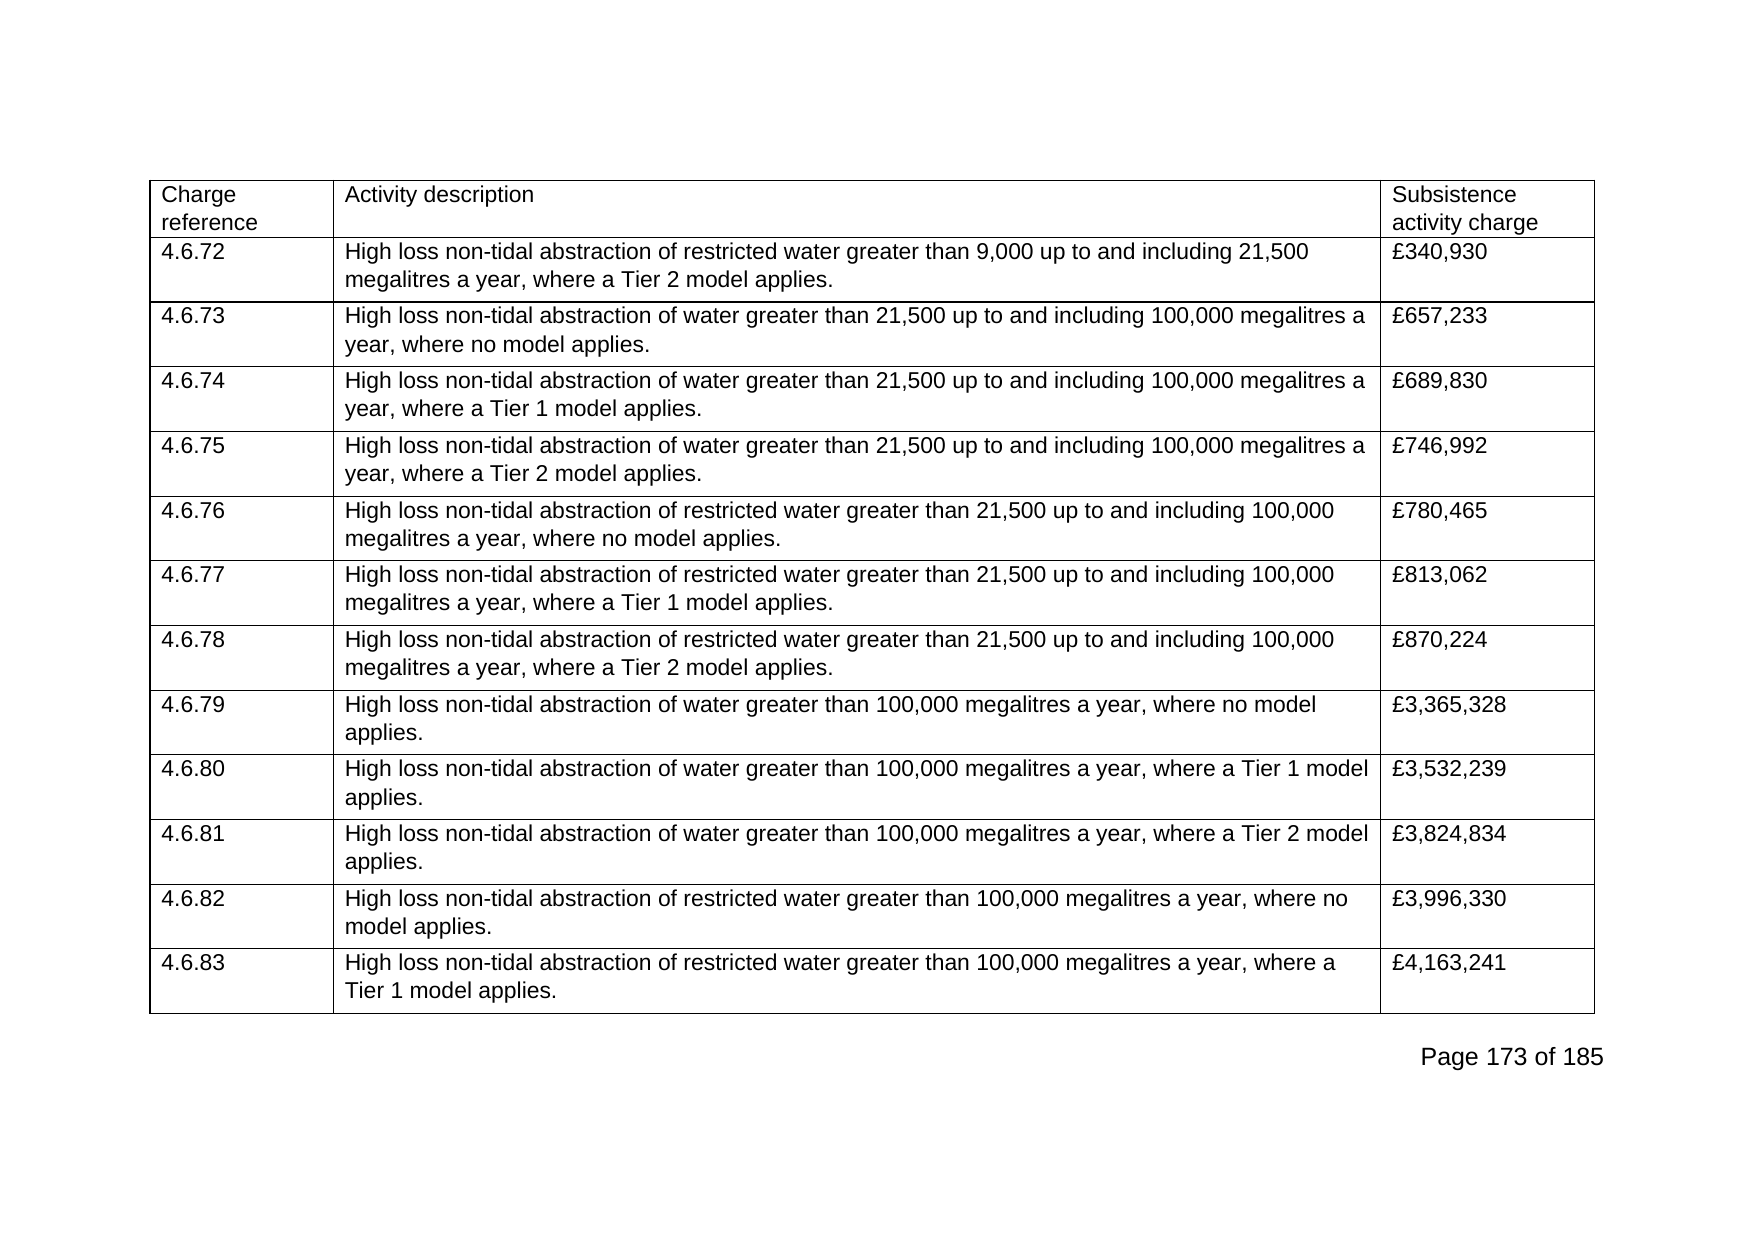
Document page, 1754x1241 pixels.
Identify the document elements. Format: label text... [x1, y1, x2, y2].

table_cell 4.6.76 [151, 497, 333, 560]
table_cell High loss non-tidal abstraction of water greater than 21,500 up to and including 100,000 megalitres a year, where a Tier 1 model applies. [334, 367, 1380, 431]
table_cell £3,532,239 [1381, 755, 1594, 819]
table_cell High loss non-tidal abstraction of restricted water greater than 9,000 up to and including 21,500 megalitres a year, where a Tier 2 model applies. [334, 238, 1380, 301]
table_cell High loss non-tidal abstraction of water greater than 100,000 megalitres a year, where a Tier 2 model applies. [334, 820, 1380, 884]
table_cell High loss non-tidal abstraction of water greater than 21,500 up to and including 100,000 megalitres a year, where no model applies. [334, 303, 1380, 366]
table_header Charge reference [151, 181, 333, 237]
table_header Activity description [334, 181, 1380, 237]
table_cell High loss non-tidal abstraction of water greater than 100,000 megalitres a year, where no model applies. [334, 691, 1380, 754]
table_cell £657,233 [1381, 303, 1594, 366]
table_cell £813,062 [1381, 561, 1594, 625]
table_cell £689,830 [1381, 367, 1594, 431]
table_cell High loss non-tidal abstraction of water greater than 21,500 up to and including 100,000 megalitres a year, where a Tier 2 model applies. [334, 432, 1380, 496]
table_cell High loss non-tidal abstraction of restricted water greater than 100,000 megalitres a year, where no model applies. [334, 885, 1380, 948]
table_cell £4,163,241 [1381, 949, 1594, 1013]
table_cell £3,365,328 [1381, 691, 1594, 754]
table_cell 4.6.79 [151, 691, 333, 754]
table_cell High loss non-tidal abstraction of restricted water greater than 21,500 up to and including 100,000 megalitres a year, where a Tier 1 model applies. [334, 561, 1380, 625]
table_cell 4.6.80 [151, 755, 333, 819]
table_cell £780,465 [1381, 497, 1594, 560]
table_cell £870,224 [1381, 626, 1594, 689]
table_cell 4.6.81 [151, 820, 333, 884]
table_cell High loss non-tidal abstraction of restricted water greater than 21,500 up to and including 100,000 megalitres a year, where a Tier 2 model applies. [334, 626, 1380, 689]
table_cell £3,996,330 [1381, 885, 1594, 948]
table_cell 4.6.73 [151, 303, 333, 366]
table_cell £746,992 [1381, 432, 1594, 496]
table_cell 4.6.78 [151, 626, 333, 689]
table_header Subsistence activity charge [1381, 181, 1594, 237]
table_cell £340,930 [1381, 238, 1594, 301]
table_cell 4.6.83 [151, 949, 333, 1013]
table_cell 4.6.82 [151, 885, 333, 948]
table_cell £3,824,834 [1381, 820, 1594, 884]
table_cell High loss non-tidal abstraction of restricted water greater than 21,500 up to and including 100,000 megalitres a year, where no model applies. [334, 497, 1380, 560]
table_cell 4.6.75 [151, 432, 333, 496]
table_cell 4.6.77 [151, 561, 333, 625]
table_cell 4.6.74 [151, 367, 333, 431]
table_cell 4.6.72 [151, 238, 333, 301]
table_cell High loss non-tidal abstraction of water greater than 100,000 megalitres a year, where a Tier 1 model applies. [334, 755, 1380, 819]
table_cell High loss non-tidal abstraction of restricted water greater than 100,000 megalitres a year, where a Tier 1 model applies. [334, 949, 1380, 1013]
